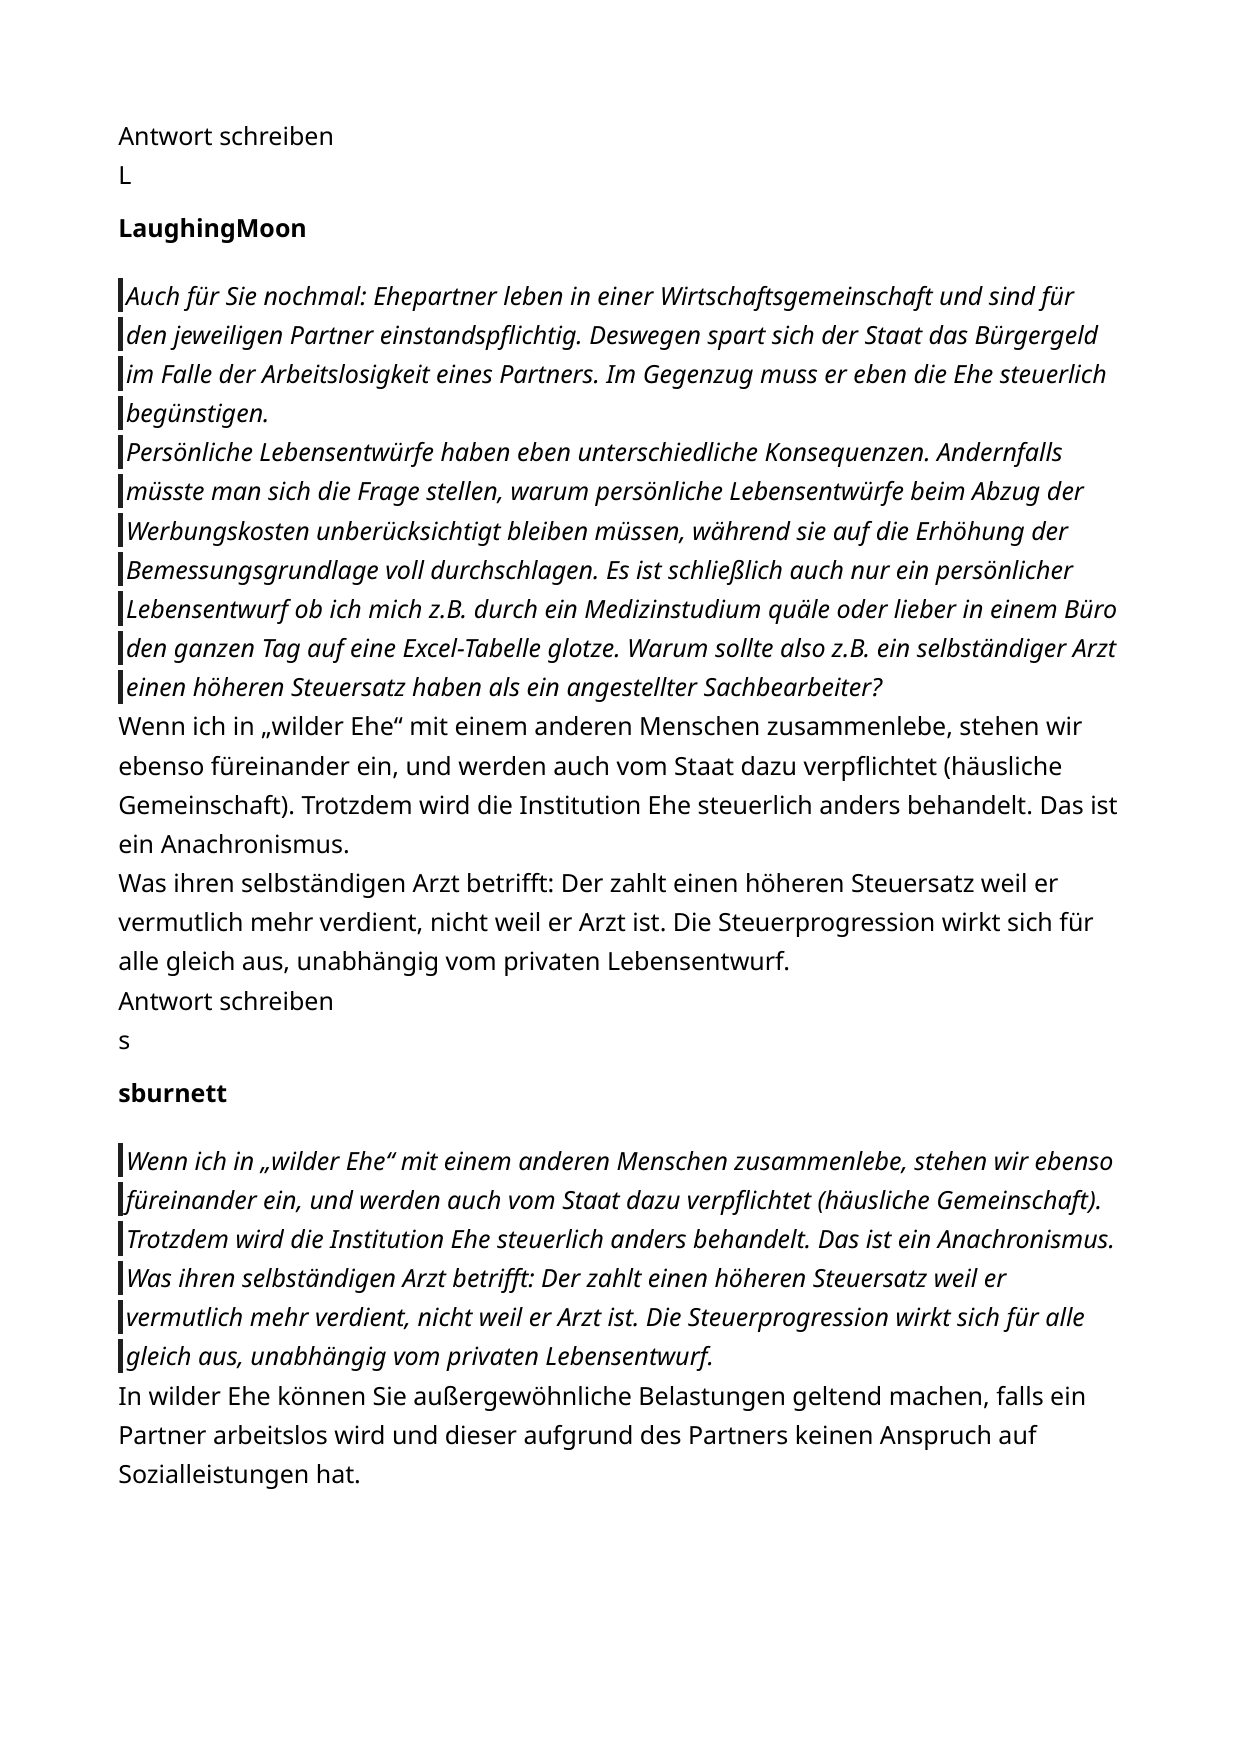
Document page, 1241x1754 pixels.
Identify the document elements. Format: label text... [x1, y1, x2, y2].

text Was ihren selbständigen Arzt betrifft: Der zahlt einen höheren Steuersatz weil er vermutlich mehr verdient, nicht weil er Arzt ist. Die Steuerprogression wirkt sich für alle gleich aus, unabhängig vom privaten Lebensentwurf. [118, 866, 1122, 978]
text In wilder Ehe können Sie außergewöhnliche Belastungen geltend machen, falls ein Partner arbeitslos wird und dieser aufgrund des Partners keinen Anspruch auf Sozialleistungen hat. [118, 1378, 1122, 1491]
text Persönliche Lebensentwürfe haben eben unterschiedliche Konsequenzen. Andernfalls müsste man sich die Frage stellen, warum persönliche Lebensentwürfe beim Abzug der Werbungskosten unberücksichtigt bleiben müssen, während sie auf die Erhöhung der Bemessungsgrundlage voll durchschlagen. Es ist schließlich auch nur ein persönlicher Lebensentwurf ob ich mich z.B. durch ein Medizinstudium quäle oder lieber in einem Büro den ganzen Tag auf eine Excel-Tabelle glotze. Warum sollte also z.B. ein selbständiger Arzt einen höheren Steuersatz haben als ein angestellter Sachbearbeiter? [118, 435, 1122, 704]
text Antwort schreiben [118, 983, 1122, 1017]
text Was ihren selbständigen Arzt betrifft: Der zahlt einen höheren Steuersatz weil er vermutlich mehr verdient, nicht weil er Arzt ist. Die Steuerprogression wirkt sich für alle gleich aus, unabhängig vom privaten Lebensentwurf. [118, 1261, 1122, 1373]
text Auch für Sie nochmal: Ehepartner leben in einer Wirtschaftsgemeinschaft und sind für den jeweiligen Partner einstandspflichtig. Deswegen spart sich der Staat das Bürgergeld im Falle der Arbeitslosigkeit eines Partners. Im Gegenzug muss er eben die Ehe steuerlich begünstigen. [118, 278, 1122, 430]
subtitle sburnett [118, 1076, 1122, 1110]
subtitle LaughingMoon [118, 211, 1122, 245]
text Wenn ich in „wilder Ehe“ mit einem anderen Menschen zusammenlebe, stehen wir ebenso füreinander ein, und werden auch vom Staat dazu verpflichtet (häusliche Gemeinschaft). Trotzdem wird die Institution Ehe steuerlich anders behandelt. Das ist ein Anachronismus. [118, 709, 1122, 861]
text Antwort schreiben [118, 118, 1122, 152]
text Wenn ich in „wilder Ehe“ mit einem anderen Menschen zusammenlebe, stehen wir ebenso füreinander ein, und werden auch vom Staat dazu verpflichtet (häusliche Gemeinschaft). Trotzdem wird die Institution Ehe steuerlich anders behandelt. Das ist ein Anachronismus. [118, 1143, 1122, 1256]
text s [118, 1022, 1122, 1056]
text L [118, 157, 1122, 191]
